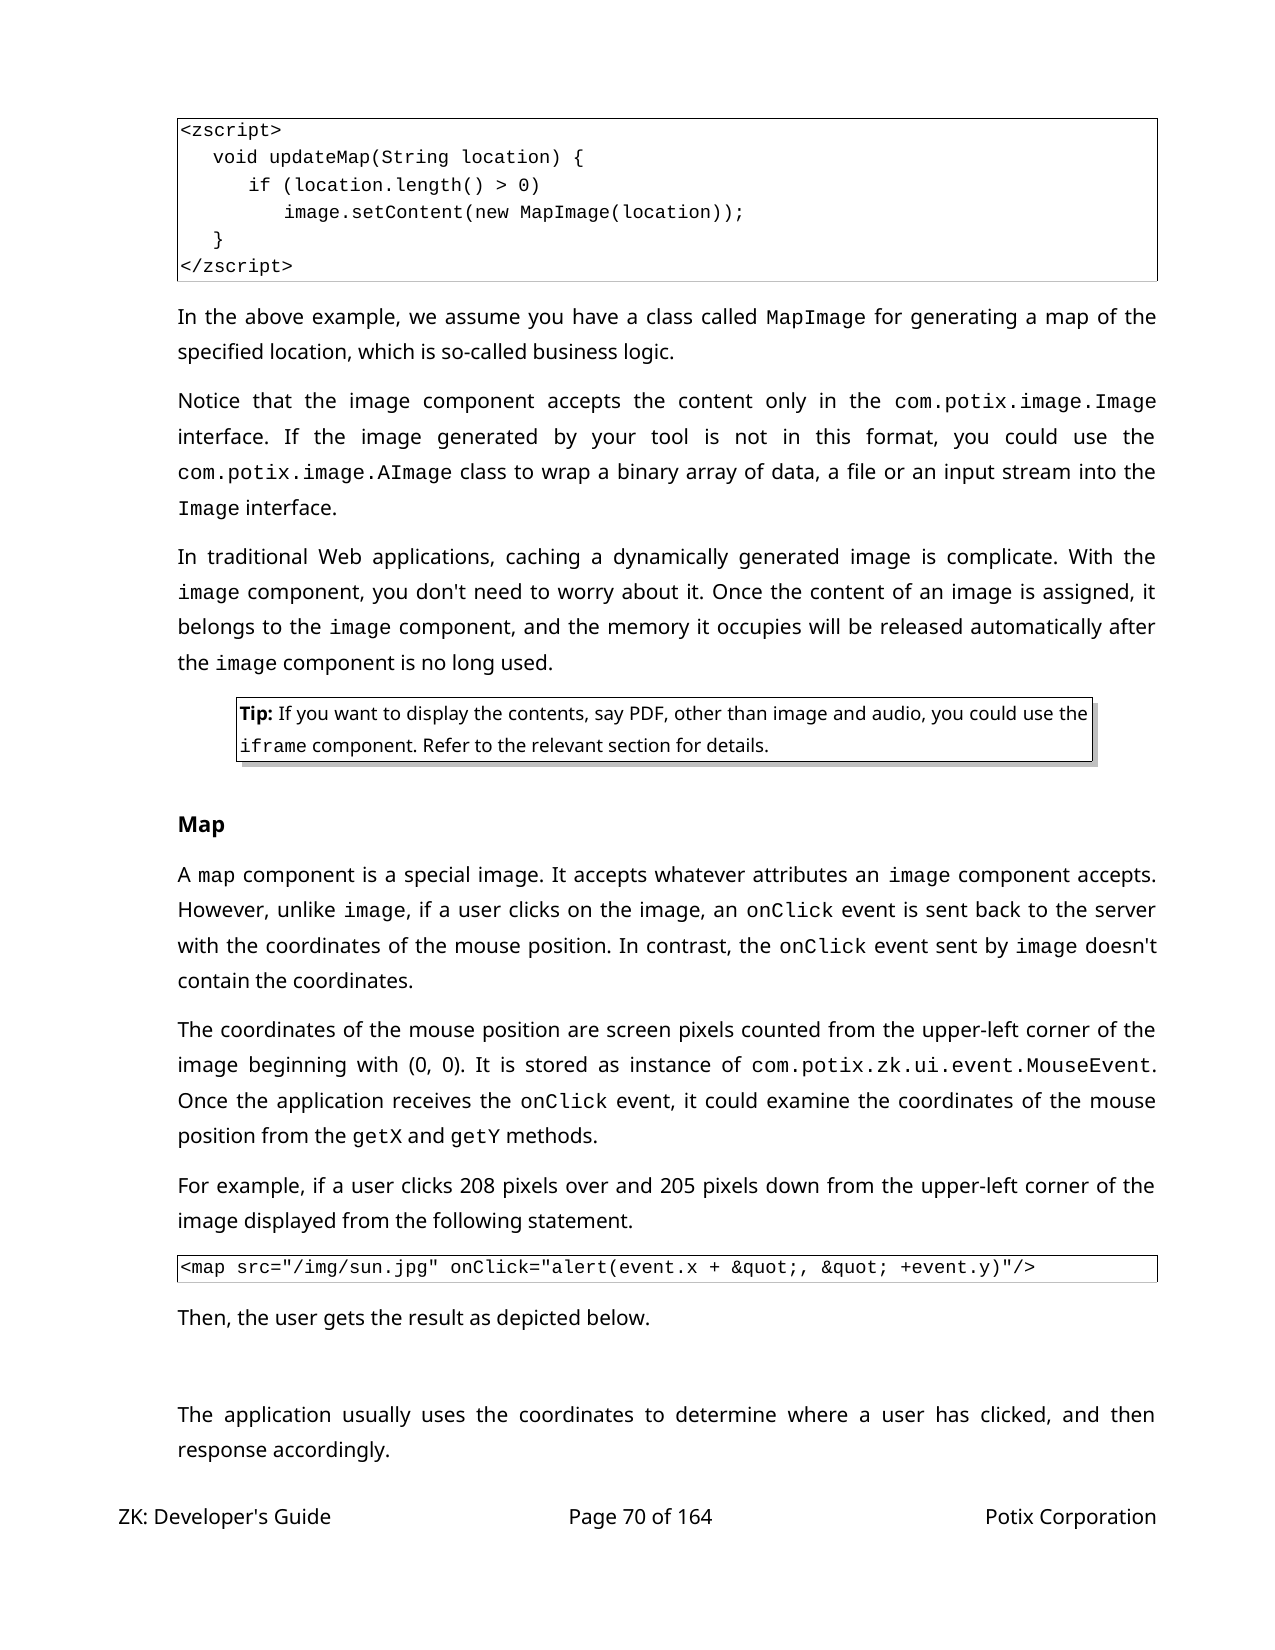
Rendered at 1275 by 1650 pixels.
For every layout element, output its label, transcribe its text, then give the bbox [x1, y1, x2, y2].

text Notice that the image component accepts the content only in the com.potix.image.Image interface. If the image generated by your tool is not in this format, you could use the com.potix.image.AImage class to wrap a binary array of data, a file or an input stream into the Image interface. [177, 386, 1157, 521]
text A map component is a special image. It accepts whatever attributes an image component accepts. However, unlike image, if a user clicks on the image, an onClick event is sent back to the server with the coordinates of the mouse position. In contrast, the onClick event sent by image doesn't contain the coordinates. [177, 860, 1157, 995]
text The coordinates of the mouse position are screen pixels counted from the upper-left corner of the image beginning with (0, 0). It is stored as instance of com.potix.zk.ui.event.MouseEvent. Once the application receives the onClick event, it could examine the coordinates of the mouse position from the getX and getY methods. [177, 1015, 1157, 1150]
text In traditional Web applications, caching a dynamically generated image is complicate. With the image component, you don't need to worry about it. Once the content of an image is assigned, it belongs to the image component, and the memory it occupies will be released automatically after the image component is no long used. [177, 542, 1157, 677]
text <zscript> [178, 119, 1157, 142]
text image.setContent(new MapImage(location)); [178, 200, 1157, 224]
subtitle Map [177, 809, 1157, 839]
text void updateMap(String location) { [178, 145, 1157, 169]
text Then, the user gets the result as depicted below. [177, 1303, 1157, 1331]
text Tip: If you want to display the contents, say PDF, other than image and audio, you could use the iframe component. Refer to the relevant section for details. [237, 698, 1092, 761]
text The application usually uses the coordinates to determine where a user has clicked, and then response accordingly. [177, 1400, 1157, 1464]
text if (location.length() > 0) [178, 172, 1157, 197]
text </zscript> [178, 254, 1157, 281]
text } [178, 227, 1157, 251]
text <map src="/img/sun.jpg" onClick="alert(event.x + &quot;, &quot; +event.y)"/> [178, 1256, 1157, 1282]
text For example, if a user clicks 208 pixels over and 205 pixels down from the upper-left corner of the image displayed from the following statement. [177, 1171, 1157, 1234]
text In the above example, we assume you have a class called MapImage for generating a map of the specified location, which is so-called business logic. [177, 302, 1157, 366]
